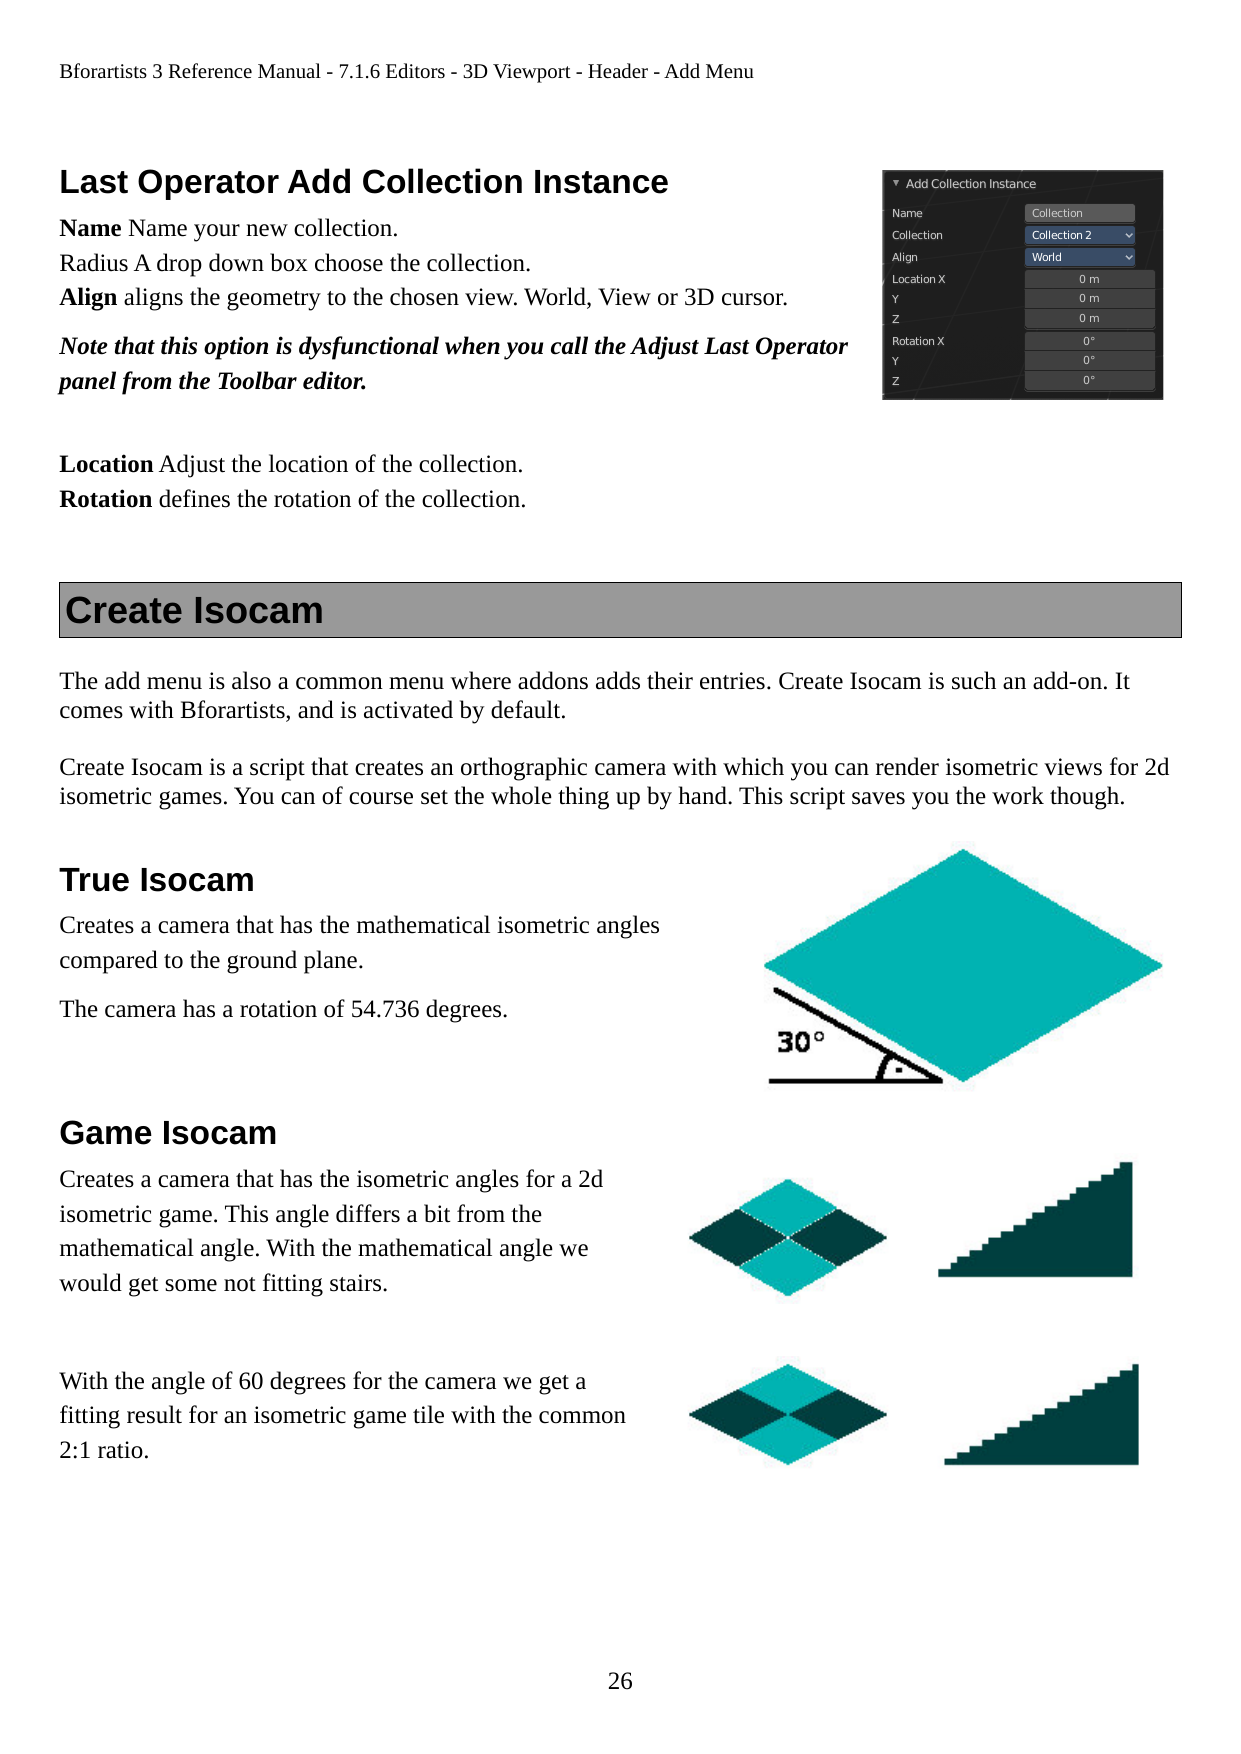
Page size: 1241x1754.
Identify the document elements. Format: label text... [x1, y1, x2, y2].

subtitle Game Isocam [59, 1113, 1181, 1152]
text The add menu is also a common menu where addons adds their entries. Create Isocam is such an add-on. It comes with Bforartists, and is activated by default. [59, 666, 1181, 723]
text Creates a camera that has the mathematical isometric angles compared to the ground plane. [59, 911, 763, 974]
picture [763, 841, 1164, 1098]
text Location Adjust the location of the collection. Rotation defines the rotation of the collection. [59, 415, 1181, 513]
text The camera has a rotation of 54.736 degrees. [59, 994, 763, 1023]
picture [882, 170, 1164, 400]
text Creates a camera that has the isometric angles for a 2d isometric game. This angle differs a bit from the mathematical angle. With the mathematical angle we would get some not fitting stairs. [59, 1164, 663, 1296]
table_header Create Isocam [60, 583, 1181, 637]
picture [663, 1153, 1164, 1304]
text Create Isocam is a script that creates an orthographic camera with which you can render isometric views for 2d isometric games. You can of course set the whole thing up by hand. This script saves you the work though. [59, 752, 1181, 810]
subtitle [1164, 859, 1181, 898]
picture [663, 1356, 1164, 1481]
text Name Name your new collection. Radius A drop down box choose the collection. Align aligns the geometry to the chosen view. World, View or 3D cursor. [59, 213, 882, 311]
subtitle True Isocam [59, 859, 763, 898]
subtitle Last Operator Add Collection Instance [59, 162, 1181, 201]
text With the angle of 60 degrees for the camera we get a fitting result for an isometric game tile with the common 2:1 ratio. [59, 1366, 663, 1463]
text Note that this option is dysfunctional when you call the Adjust Last Operator panel from the Toolbar editor. [59, 331, 882, 394]
